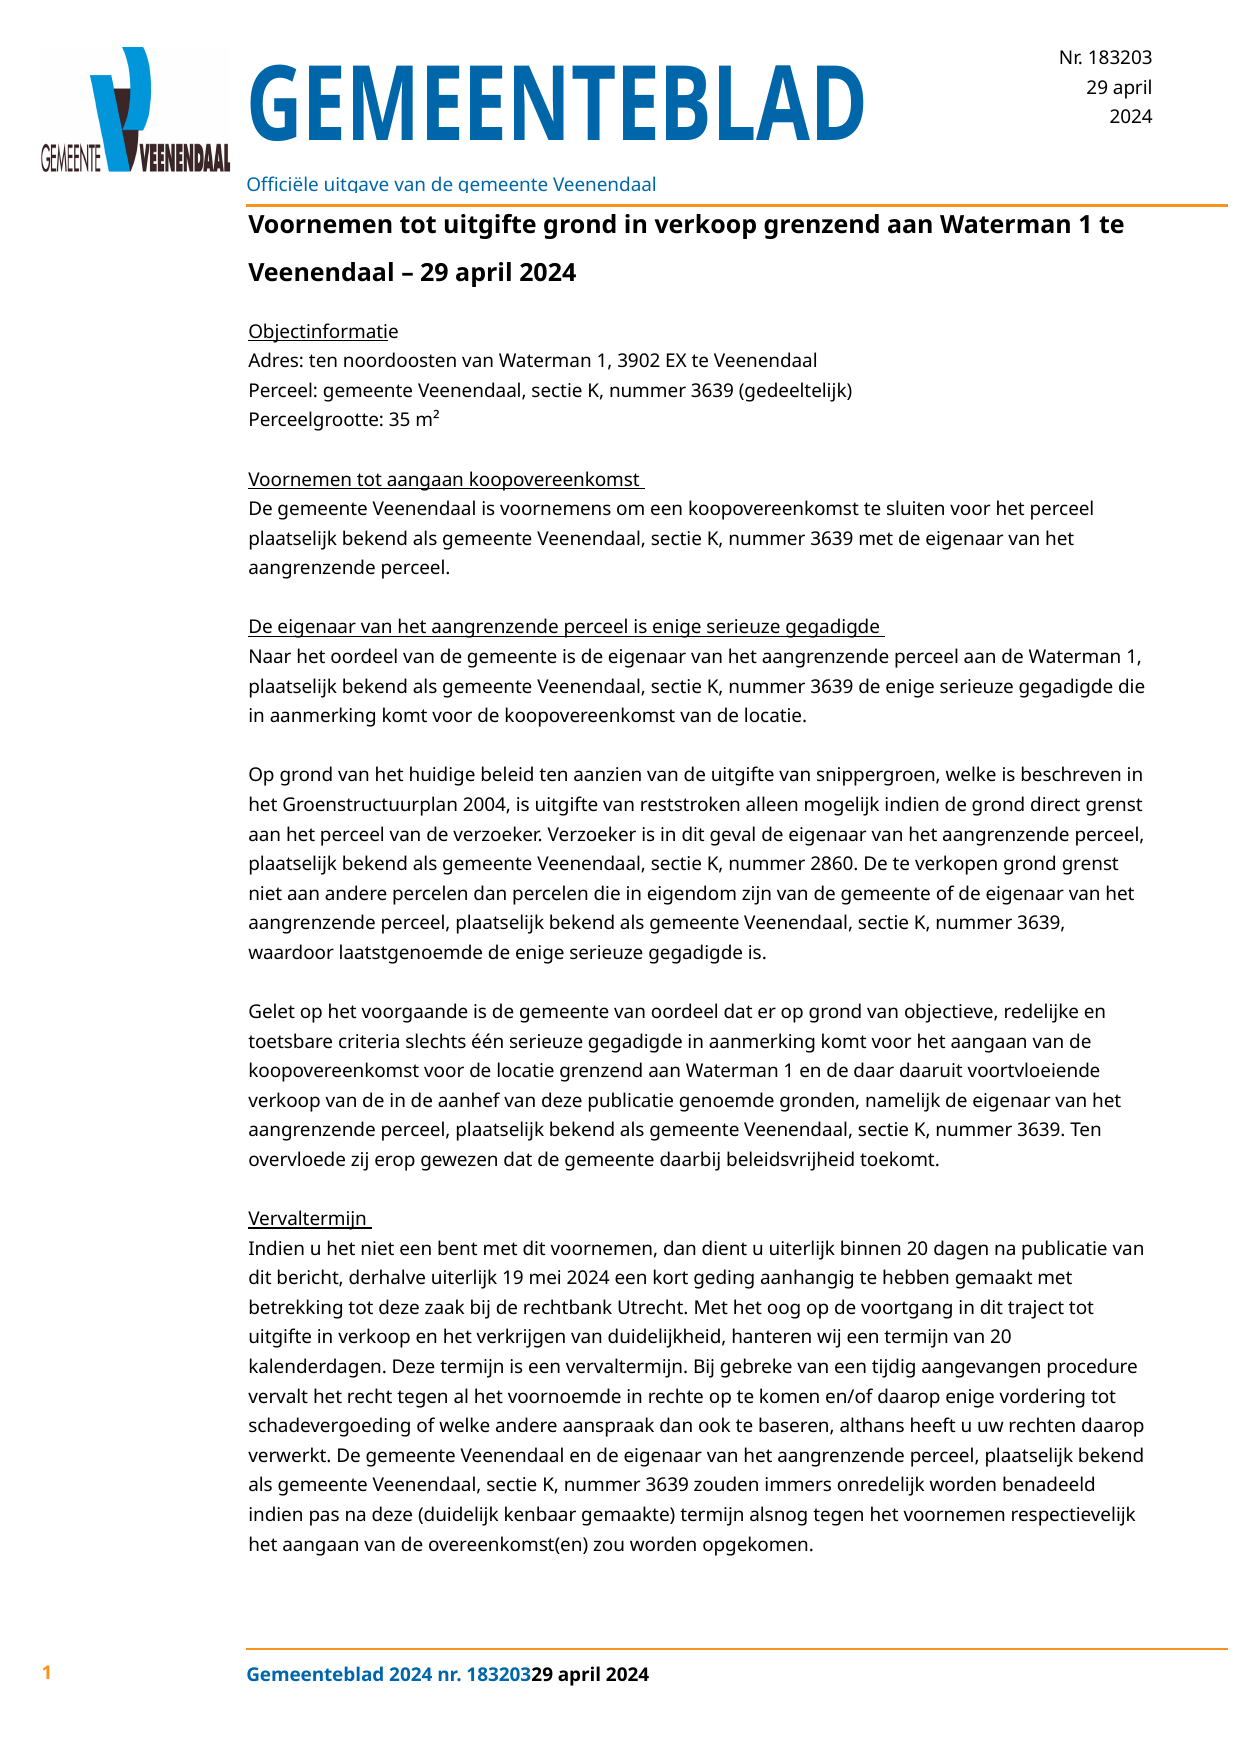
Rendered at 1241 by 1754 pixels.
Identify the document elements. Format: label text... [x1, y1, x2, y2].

text Perceelgrootte: 35 m² [248, 407, 1152, 432]
text Objectinformatie [248, 318, 1152, 344]
text Adres: ten noordoosten van Waterman 1, 3902 EX te Veenendaal [248, 347, 1152, 373]
text Vervaltermijn [248, 1205, 1152, 1231]
text De gemeente Veenendaal is voornemens om een koopovereenkomst te sluiten voor het perceel plaatselijk bekend als gemeente Veenendaal, sectie K, nummer 3639 met de eigenaar van het aangrenzende perceel. [248, 495, 1152, 580]
text Voornemen tot aangaan koopovereenkomst [248, 466, 1152, 492]
text Perceel: gemeente Veenendaal, sectie K, nummer 3639 (gedeeltelijk) [248, 377, 1152, 403]
picture [41, 47, 130, 172]
text De eigenaar van het aangrenzende perceel is enige serieuze gegadigde [248, 614, 1152, 639]
text Op grond van het huidige beleid ten aanzien van de uitgifte van snippergroen, welke is beschreven in het Groenstructuurplan 2004, is uitgifte van reststroken alleen mogelijk indien de grond direct grenst aan het perceel van de verzoeker. Verzoeker is in dit geval de eigenaar van het aangrenzende perceel, plaatselijk bekend als gemeente Veenendaal, sectie K, nummer 2860. De te verkopen grond grenst niet aan andere percelen dan percelen die in eigendom zijn van de gemeente of de eigenaar van het aangrenzende perceel, plaatselijk bekend als gemeente Veenendaal, sectie K, nummer 3639, waardoor laatstgenoemde de enige serieuze gegadigde is. [248, 762, 1152, 965]
text Indien u het niet een bent met dit voornemen, dan dient u uiterlijk binnen 20 dagen na publicatie van dit bericht, derhalve uiterlijk 19 mei 2024 een kort geding aanhangig te hebben gemaakt met betrekking tot deze zaak bij de rechtbank Utrecht. Met het oog op de voortgang in dit traject tot uitgifte in verkoop en het verkrijgen van duidelijkheid, hanteren wij een termijn van 20 kalenderdagen. Deze termijn is een vervaltermijn. Bij gebreke van een tijdig aangevangen procedure vervalt het recht tegen al het voornoemde in rechte op te komen en/of daarop enige vordering tot schadevergoeding of welke andere aanspraak dan ook te baseren, althans heeft u uw rechten daarop verwerkt. De gemeente Veenendaal en de eigenaar van het aangrenzende perceel, plaatselijk bekend als gemeente Veenendaal, sectie K, nummer 3639 zouden immers onredelijk worden benadeeld indien pas na deze (duidelijk kenbaar gemaakte) termijn alsnog tegen het voornemen respectievelijk het aangaan van de overeenkomst(en) zou worden opgekomen. [248, 1235, 1152, 1557]
picture [123, 47, 231, 172]
text Voornemen tot uitgifte grond in verkoop grenzend aan Waterman 1 te Veenendaal – 29 april 2024 [248, 207, 1152, 288]
text Gelet op het voorgaande is de gemeente van oordeel dat er op grond van objectieve, redelijke en toetsbare criteria slechts één serieuze gegadigde in aanmerking komt voor het aangaan van de koopovereenkomst voor de locatie grenzend aan Waterman 1 en de daar daaruit voortvloeiende verkoop van de in de aanhef van deze publicatie genoemde gronden, namelijk de eigenaar van het aangrenzende perceel, plaatselijk bekend als gemeente Veenendaal, sectie K, nummer 3639. Ten overvloede zij erop gewezen dat de gemeente daarbij beleidsvrijheid toekomt. [248, 998, 1152, 1172]
text Naar het oordeel van de gemeente is de eigenaar van het aangrenzende perceel aan de Waterman 1, plaatselijk bekend als gemeente Veenendaal, sectie K, nummer 3639 de enige serieuze gegadigde die in aanmerking komt voor de koopovereenkomst van de locatie. [248, 643, 1152, 728]
